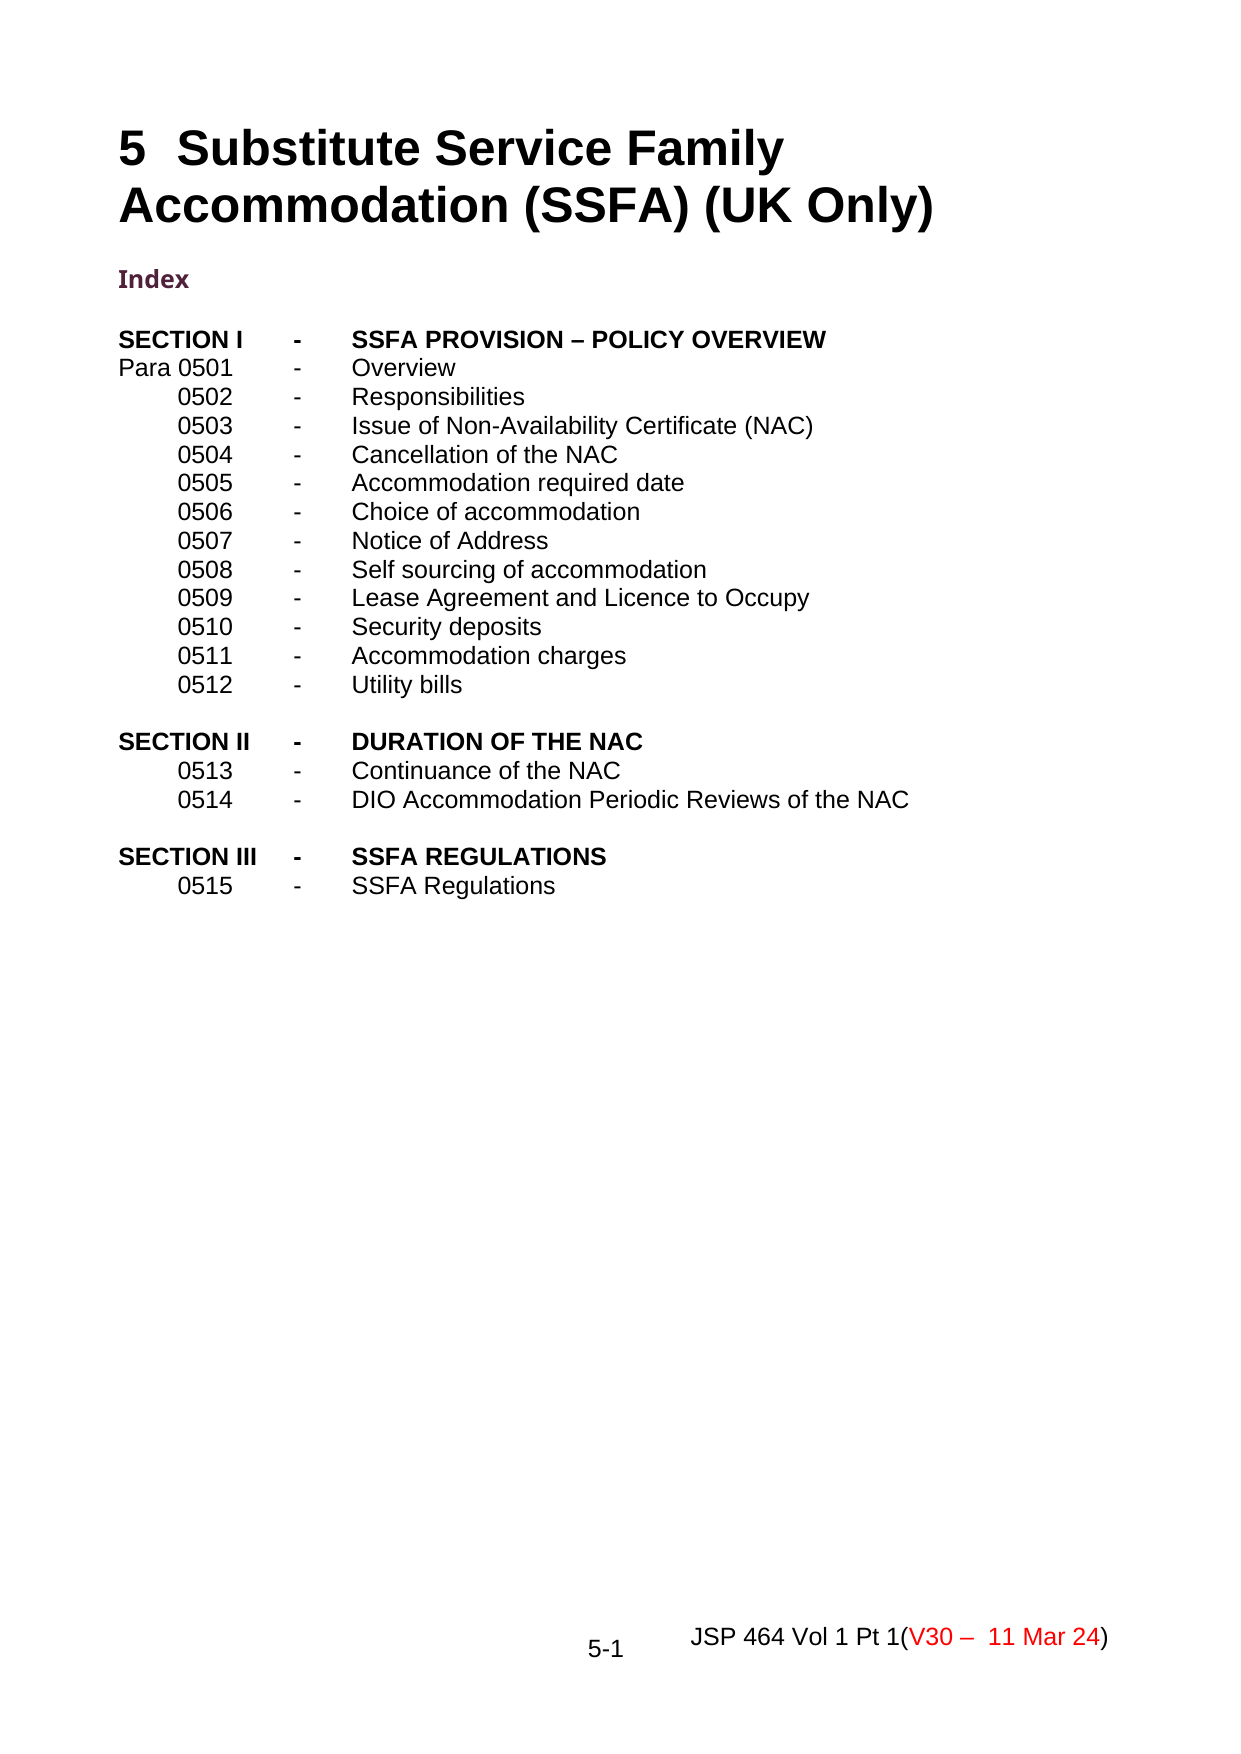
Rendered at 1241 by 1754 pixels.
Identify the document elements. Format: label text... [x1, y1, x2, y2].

text 0508 - Self sourcing of accommodation [177, 555, 1122, 583]
text 0509 - Lease Agreement and Licence to Occupy [177, 583, 1122, 612]
text SECTION I - SSFA PROVISION – POLICY OVERVIEW [118, 325, 1122, 353]
text 0502 - Responsibilities [177, 382, 1122, 411]
text 0515 - SSFA Regulations [177, 871, 1122, 900]
text 0504 - Cancellation of the NAC [177, 440, 1122, 468]
text 0506 - Choice of accommodation [177, 497, 1122, 526]
text SECTION III - SSFA REGULATIONS [118, 842, 1122, 871]
text 0507 - Notice of Address [177, 526, 1122, 555]
text 0513 - Continuance of the NAC [177, 756, 1122, 785]
text Index [118, 262, 1122, 296]
text 0511 - Accommodation charges [177, 641, 1122, 670]
text 0510 - Security deposits [177, 612, 1122, 641]
text 0514 - DIO Accommodation Periodic Reviews of the NAC [177, 785, 1122, 813]
text 0505 - Accommodation required date [177, 468, 1122, 497]
text 5 Substitute Service Family Accommodation (SSFA) (UK Only) [118, 118, 1122, 233]
text Para 0501 - Overview [118, 353, 1122, 382]
text 0512 - Utility bills [177, 670, 1122, 698]
text SECTION II - DURATION OF THE NAC [118, 727, 1122, 756]
text 0503 - Issue of Non-Availability Certificate (NAC) [177, 411, 1122, 440]
